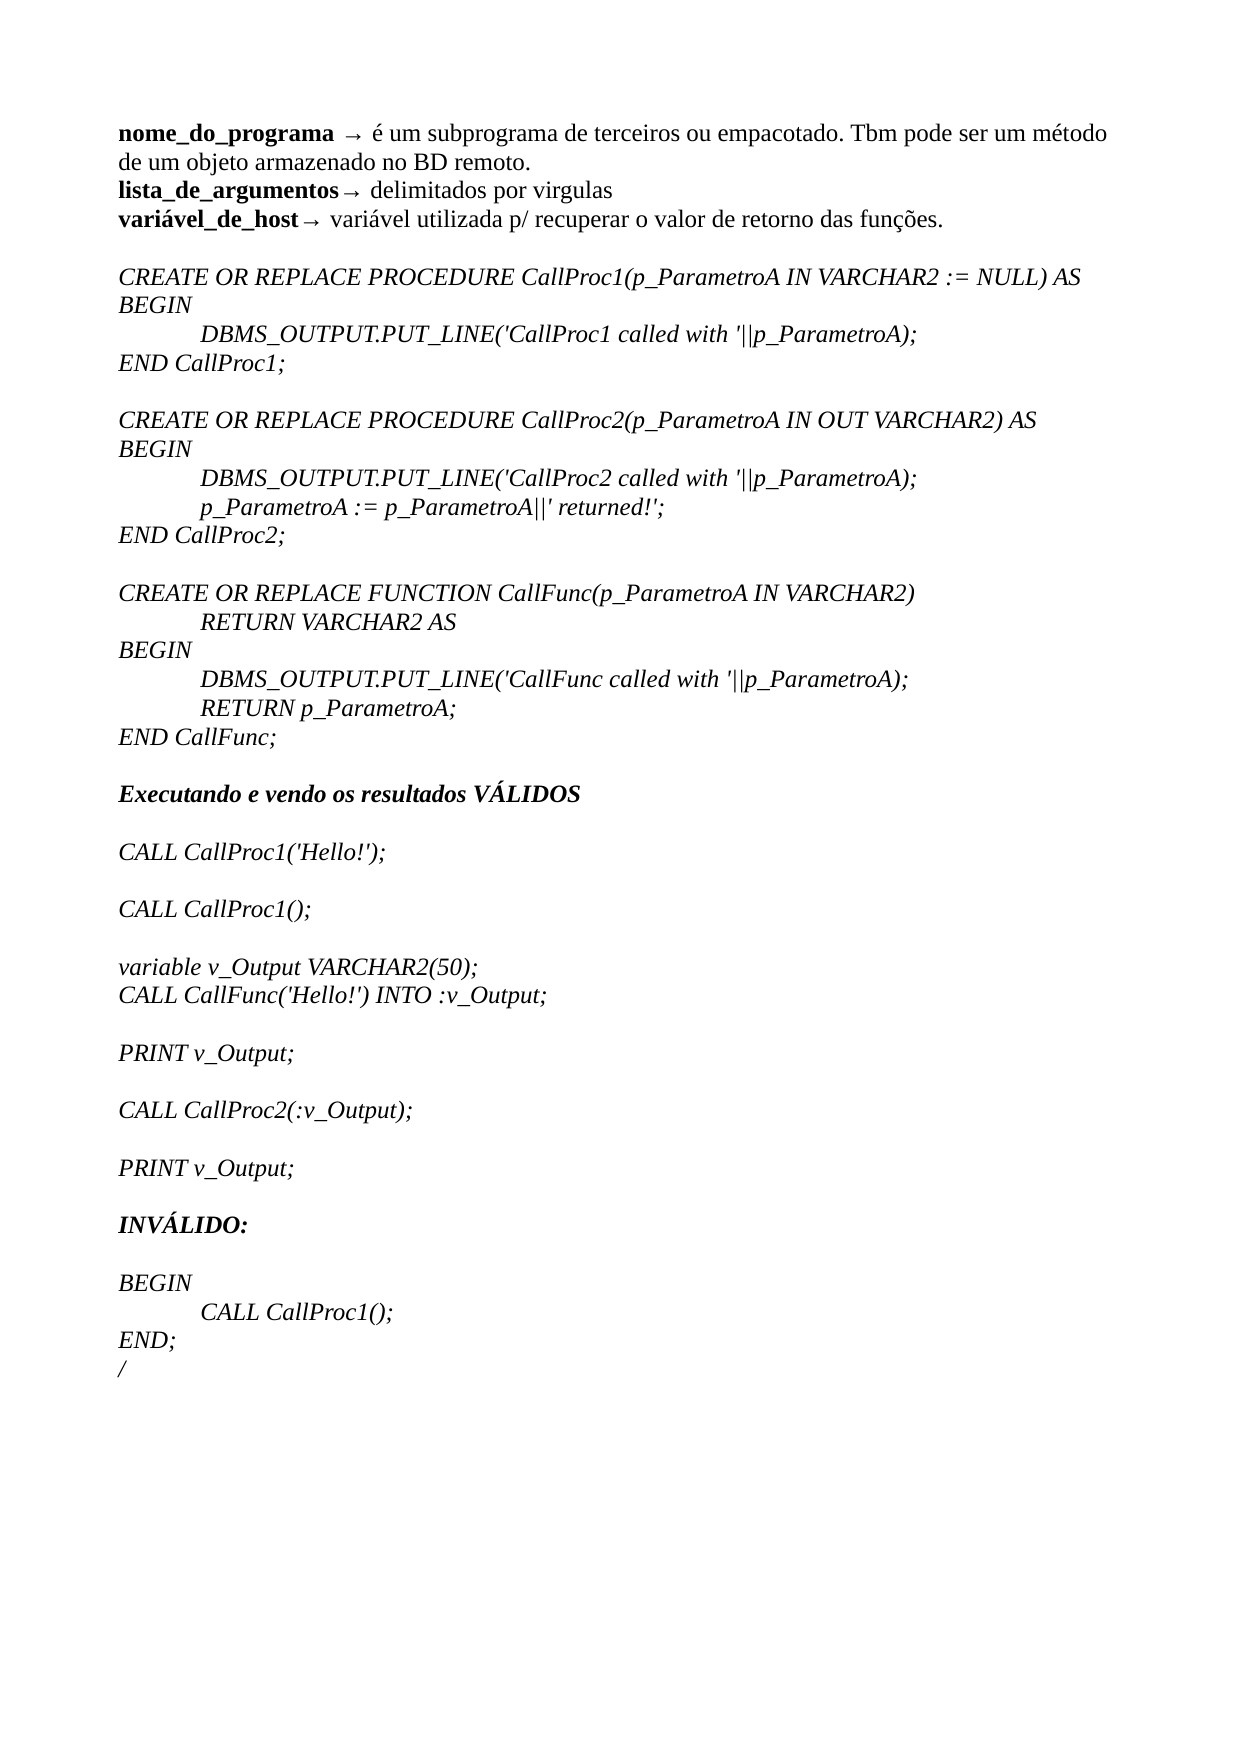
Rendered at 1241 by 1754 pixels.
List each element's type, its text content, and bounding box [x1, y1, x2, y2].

text PRINT v_Output; [118, 1153, 1122, 1182]
text END CallProc2; [118, 521, 1122, 549]
text CREATE OR REPLACE PROCEDURE CallProc1(p_ParametroA IN VARCHAR2 := NULL) AS [118, 262, 1122, 291]
text CALL CallProc2(:v_Output); [118, 1096, 1122, 1124]
text RETURN p_ParametroA; [118, 693, 1122, 722]
text variável_de_host→ variável utilizada p/ recuperar o valor de retorno das funções. [118, 204, 1122, 233]
text CALL CallFunc('Hello!') INTO :v_Output; [118, 981, 1122, 1009]
text CREATE OR REPLACE FUNCTION CallFunc(p_ParametroA IN VARCHAR2) [118, 578, 1122, 607]
text BEGIN [118, 434, 1122, 463]
text END CallFunc; [118, 722, 1122, 751]
text INVÁLIDO: [118, 1211, 1122, 1239]
text CREATE OR REPLACE PROCEDURE CallProc2(p_ParametroA IN OUT VARCHAR2) AS [118, 406, 1122, 434]
text DBMS_OUTPUT.PUT_LINE('CallFunc called with '||p_ParametroA); [118, 664, 1122, 693]
text / [118, 1354, 1122, 1383]
text CALL CallProc1('Hello!'); [118, 837, 1122, 866]
text lista_de_argumentos→ delimitados por virgulas [118, 176, 1122, 204]
text CALL CallProc1(); [118, 1297, 1122, 1326]
text BEGIN [118, 291, 1122, 319]
text DBMS_OUTPUT.PUT_LINE('CallProc2 called with '||p_ParametroA); [118, 463, 1122, 492]
text variable v_Output VARCHAR2(50); [118, 952, 1122, 981]
text RETURN VARCHAR2 AS [118, 607, 1122, 636]
text BEGIN [118, 1268, 1122, 1297]
text CALL CallProc1(); [118, 894, 1122, 923]
text Executando e vendo os resultados VÁLIDOS [118, 779, 1122, 808]
text BEGIN [118, 636, 1122, 664]
text PRINT v_Output; [118, 1038, 1122, 1067]
text DBMS_OUTPUT.PUT_LINE('CallProc1 called with '||p_ParametroA); [118, 319, 1122, 348]
text END; [118, 1326, 1122, 1354]
text p_ParametroA := p_ParametroA||' returned!'; [118, 492, 1122, 521]
text END CallProc1; [118, 348, 1122, 377]
text nome_do_programa → é um subprograma de terceiros ou empacotado. Tbm pode ser um método de um objeto armazenado no BD remoto. [118, 118, 1122, 176]
